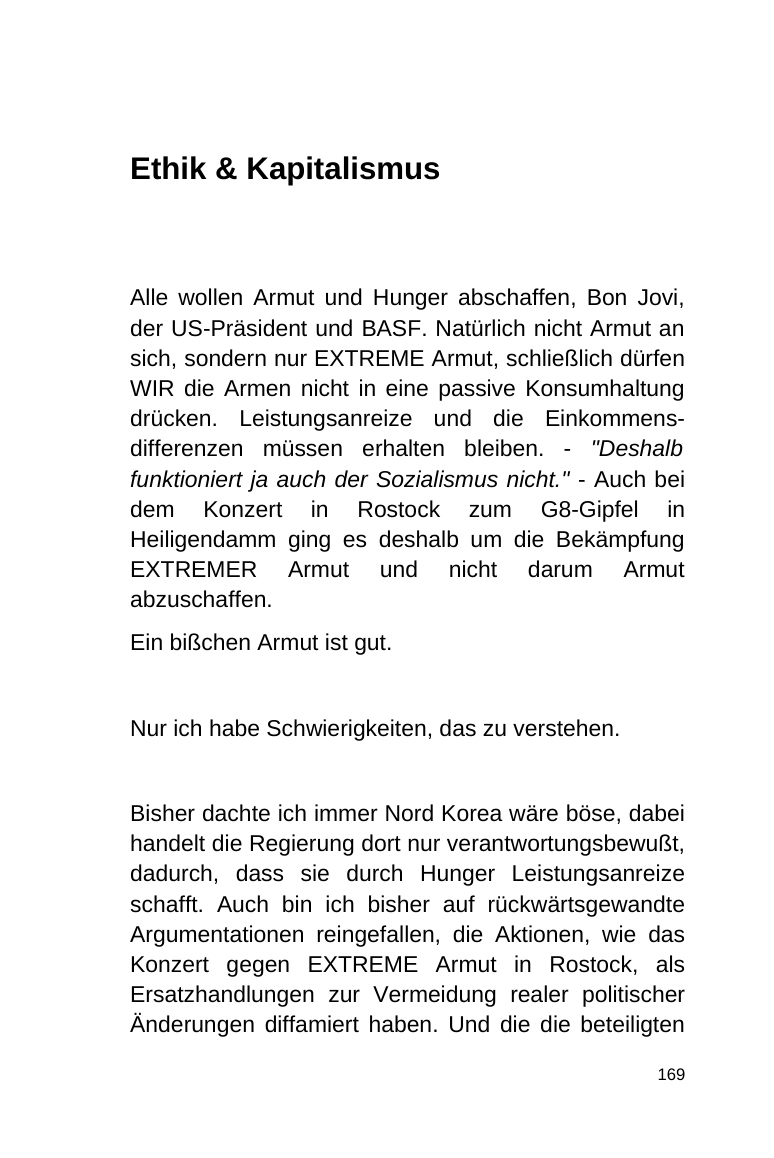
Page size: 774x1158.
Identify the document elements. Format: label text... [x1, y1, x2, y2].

text Bisher dachte ich immer Nord Korea wäre böse, dabei handelt die Regierung dort nur verantwortungsbewußt, dadurch, dass sie durch Hunger Leistungsanreize schafft. Auch bin ich bisher auf rückwärtsgewandte Argumentationen reingefallen, die Aktionen, wie das Konzert gegen EXTREME Armut in Rostock, als Ersatzhandlungen zur Vermeidung realer politischer Änderungen diffamiert haben. Und die die beteiligten [130, 800, 685, 1038]
subtitle Ethik & Kapitalismus [130, 150, 685, 186]
text Alle wollen Armut und Hunger abschaffen, Bon Jovi, der US-Präsident und BASF. Natürlich nicht Armut an sich, sondern nur EXTREME Armut, schließlich dürfen WIR die Armen nicht in eine passive Konsumhaltung drücken. Leistungsanreize und die Einkommens-differenzen müssen erhalten bleiben. - "Deshalb funktioniert ja auch der Sozialismus nicht." - Auch bei dem Konzert in Rostock zum G8-Gipfel in Heiligendamm ging es deshalb um die Bekämpfung EXTREMER Armut und nicht darum Armut abzuschaffen. [130, 284, 685, 613]
text Nur ich habe Schwierigkeiten, das zu verstehen. [130, 714, 685, 741]
text Ein bißchen Armut ist gut. [130, 629, 685, 656]
